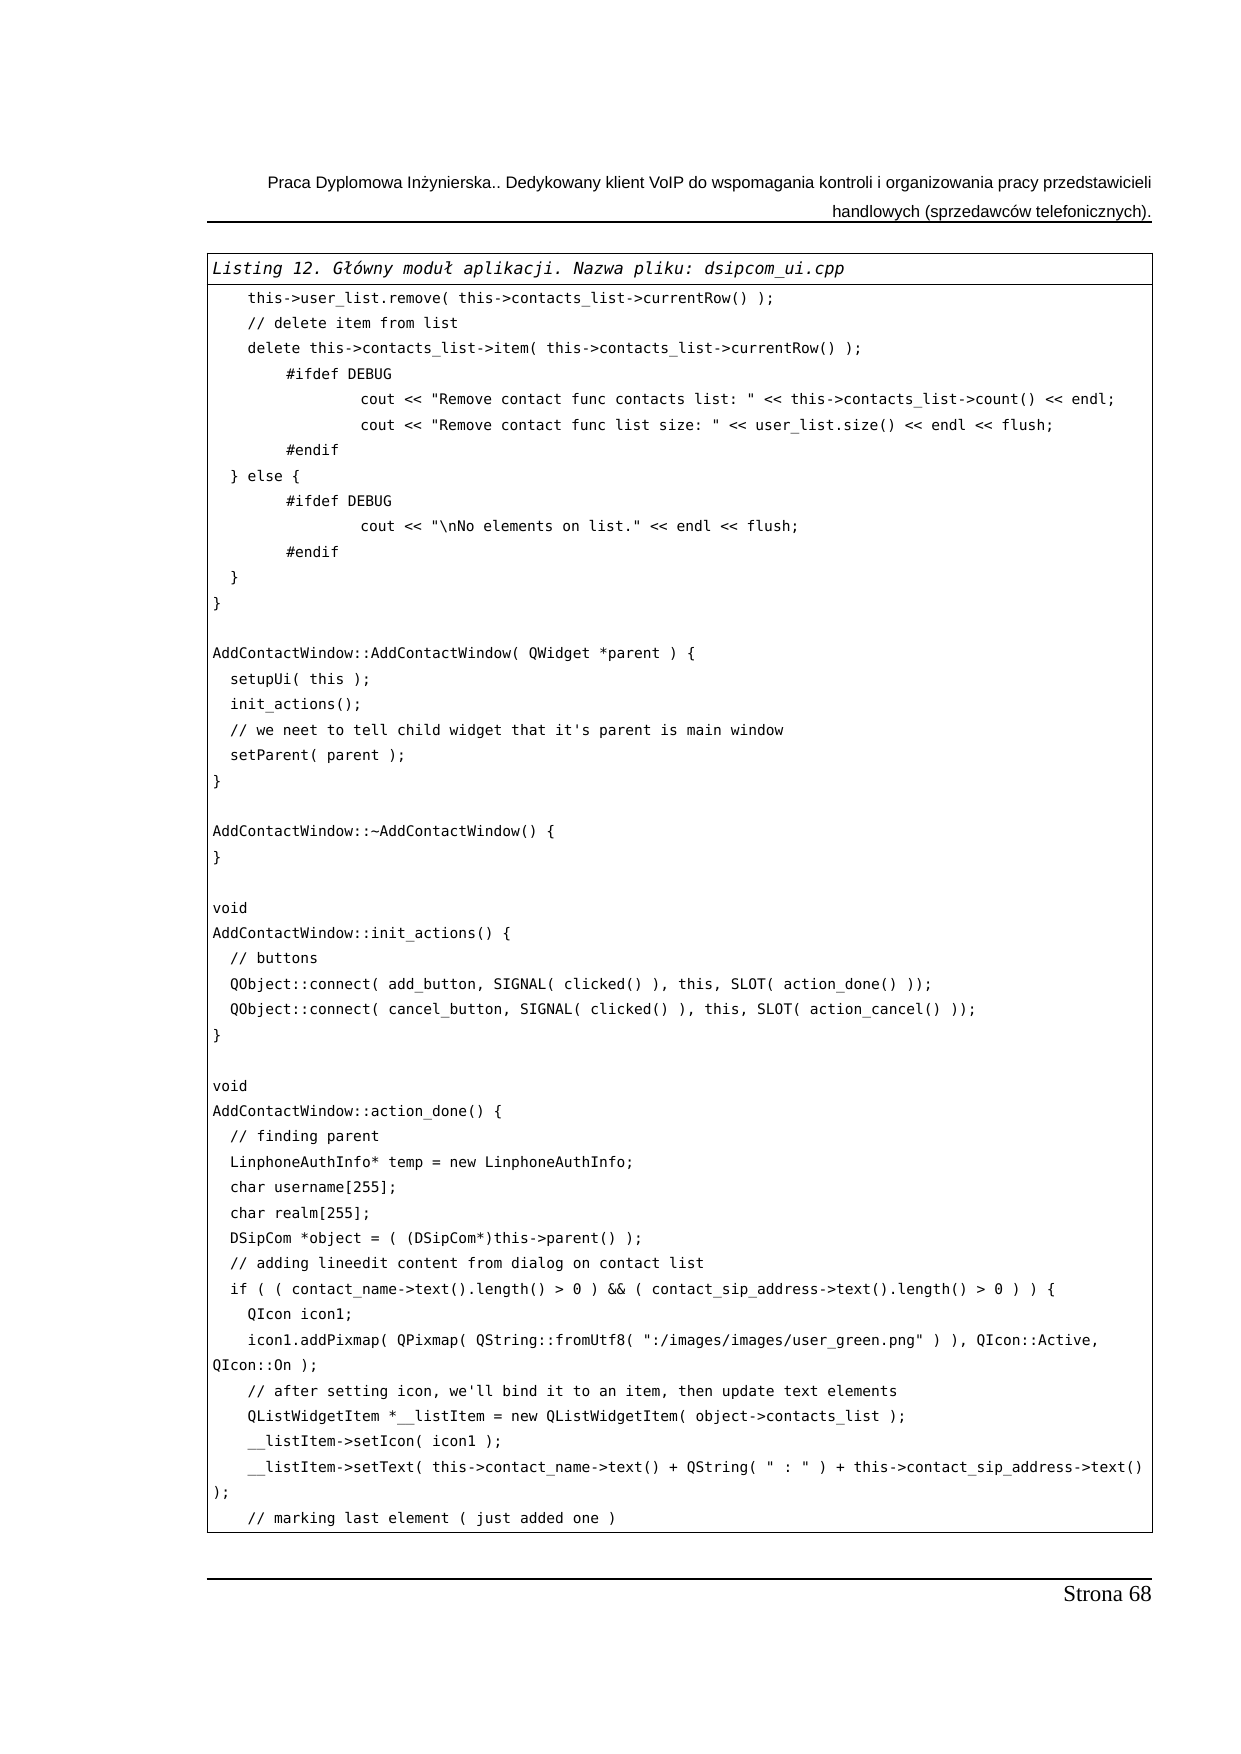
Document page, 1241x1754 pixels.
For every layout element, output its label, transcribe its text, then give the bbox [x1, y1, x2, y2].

table_cell this->user_list.remove( this->contacts_list->currentRow() ); // delete item from list delete this->contacts_list->item( this->contacts_list->currentRow() ); #ifdef DEBUG cout << "Remove contact func contacts list: " << this->contacts_list->count() << endl; cout << "Remove contact func list size: " << user_list.size() << endl << flush; #endif } else { #ifdef DEBUG cout << "\nNo elements on list." << endl << flush; #endif } } AddContactWindow::AddContactWindow( QWidget *parent ) { setupUi( this ); init_actions(); // we neet to tell child widget that it's parent is main window setParent( parent ); } AddContactWindow::~AddContactWindow() { } void AddContactWindow::init_actions() { // buttons QObject::connect( add_button, SIGNAL( clicked() ), this, SLOT( action_done() )); QObject::connect( cancel_button, SIGNAL( clicked() ), this, SLOT( action_cancel() )); } void AddContactWindow::action_done() { // finding parent LinphoneAuthInfo* temp = new LinphoneAuthInfo; char username[255]; char realm[255]; DSipCom *object = ( (DSipCom*)this->parent() ); // adding lineedit content from dialog on contact list if ( ( contact_name->text().length() > 0 ) && ( contact_sip_address->text().length() > 0 ) ) { QIcon icon1; icon1.addPixmap( QPixmap( QString::fromUtf8( ":/images/images/user_green.png" ) ), QIcon::Active, QIcon::On ); // after setting icon, we'll bind it to an item, then update text elements QListWidgetItem *__listItem = new QListWidgetItem( object->contacts_list ); __listItem->setIcon( icon1 ); __listItem->setText( this->contact_name->text() + QString( " : " ) + this->contact_sip_address->text() ); // marking last element ( just added one ) [208, 285, 1152, 1532]
table_header Listing 12. Główny moduł aplikacji. Nazwa pliku: dsipcom_ui.cpp [208, 254, 1152, 284]
